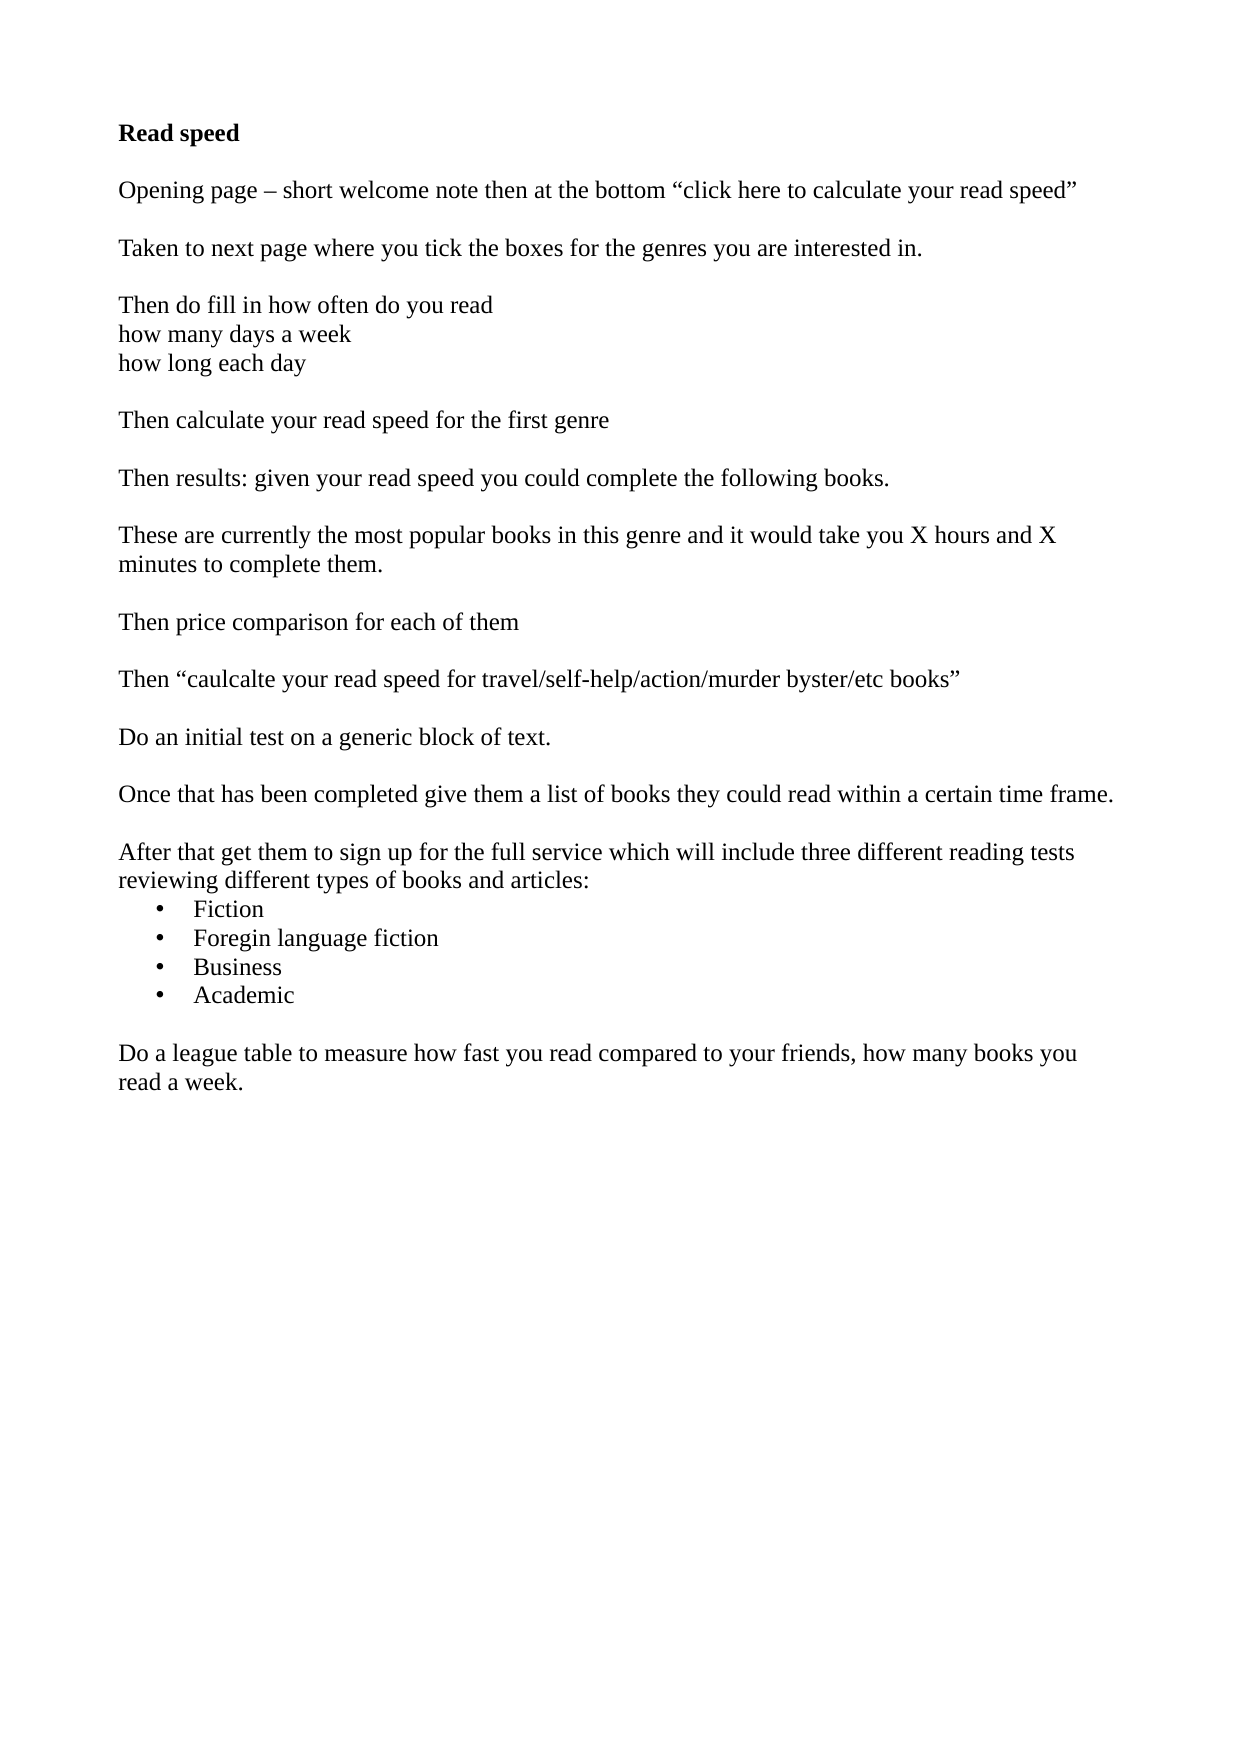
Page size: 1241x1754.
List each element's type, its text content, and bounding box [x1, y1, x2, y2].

text Do a league table to measure how fast you read compared to your friends, how many books you read a week. [118, 1038, 1122, 1096]
text Once that has been completed give them a list of books they could read within a certain time frame. [118, 779, 1122, 808]
text Then do fill in how often do you read [118, 291, 1122, 319]
list Business [156, 952, 1122, 981]
list Academic [156, 981, 1122, 1009]
list Fiction [156, 894, 1122, 923]
text how many days a week [118, 319, 1122, 348]
text After that get them to sign up for the full service which will include three different reading tests reviewing different types of books and articles: [118, 837, 1122, 894]
text Then price comparison for each of them [118, 607, 1122, 636]
text Opening page – short welcome note then at the bottom “click here to calculate your read speed” [118, 176, 1122, 204]
text Then calculate your read speed for the first genre [118, 406, 1122, 434]
text Taken to next page where you tick the boxes for the genres you are interested in. [118, 233, 1122, 262]
text Then results: given your read speed you could complete the following books. [118, 463, 1122, 492]
text how long each day [118, 348, 1122, 377]
text These are currently the most popular books in this genre and it would take you X hours and X minutes to complete them. [118, 521, 1122, 578]
list Foregin language fiction [156, 923, 1122, 952]
text Then “caulcalte your read speed for travel/self-help/action/murder byster/etc books” [118, 664, 1122, 693]
text Do an initial test on a generic block of text. [118, 722, 1122, 751]
text Read speed [118, 118, 1122, 147]
